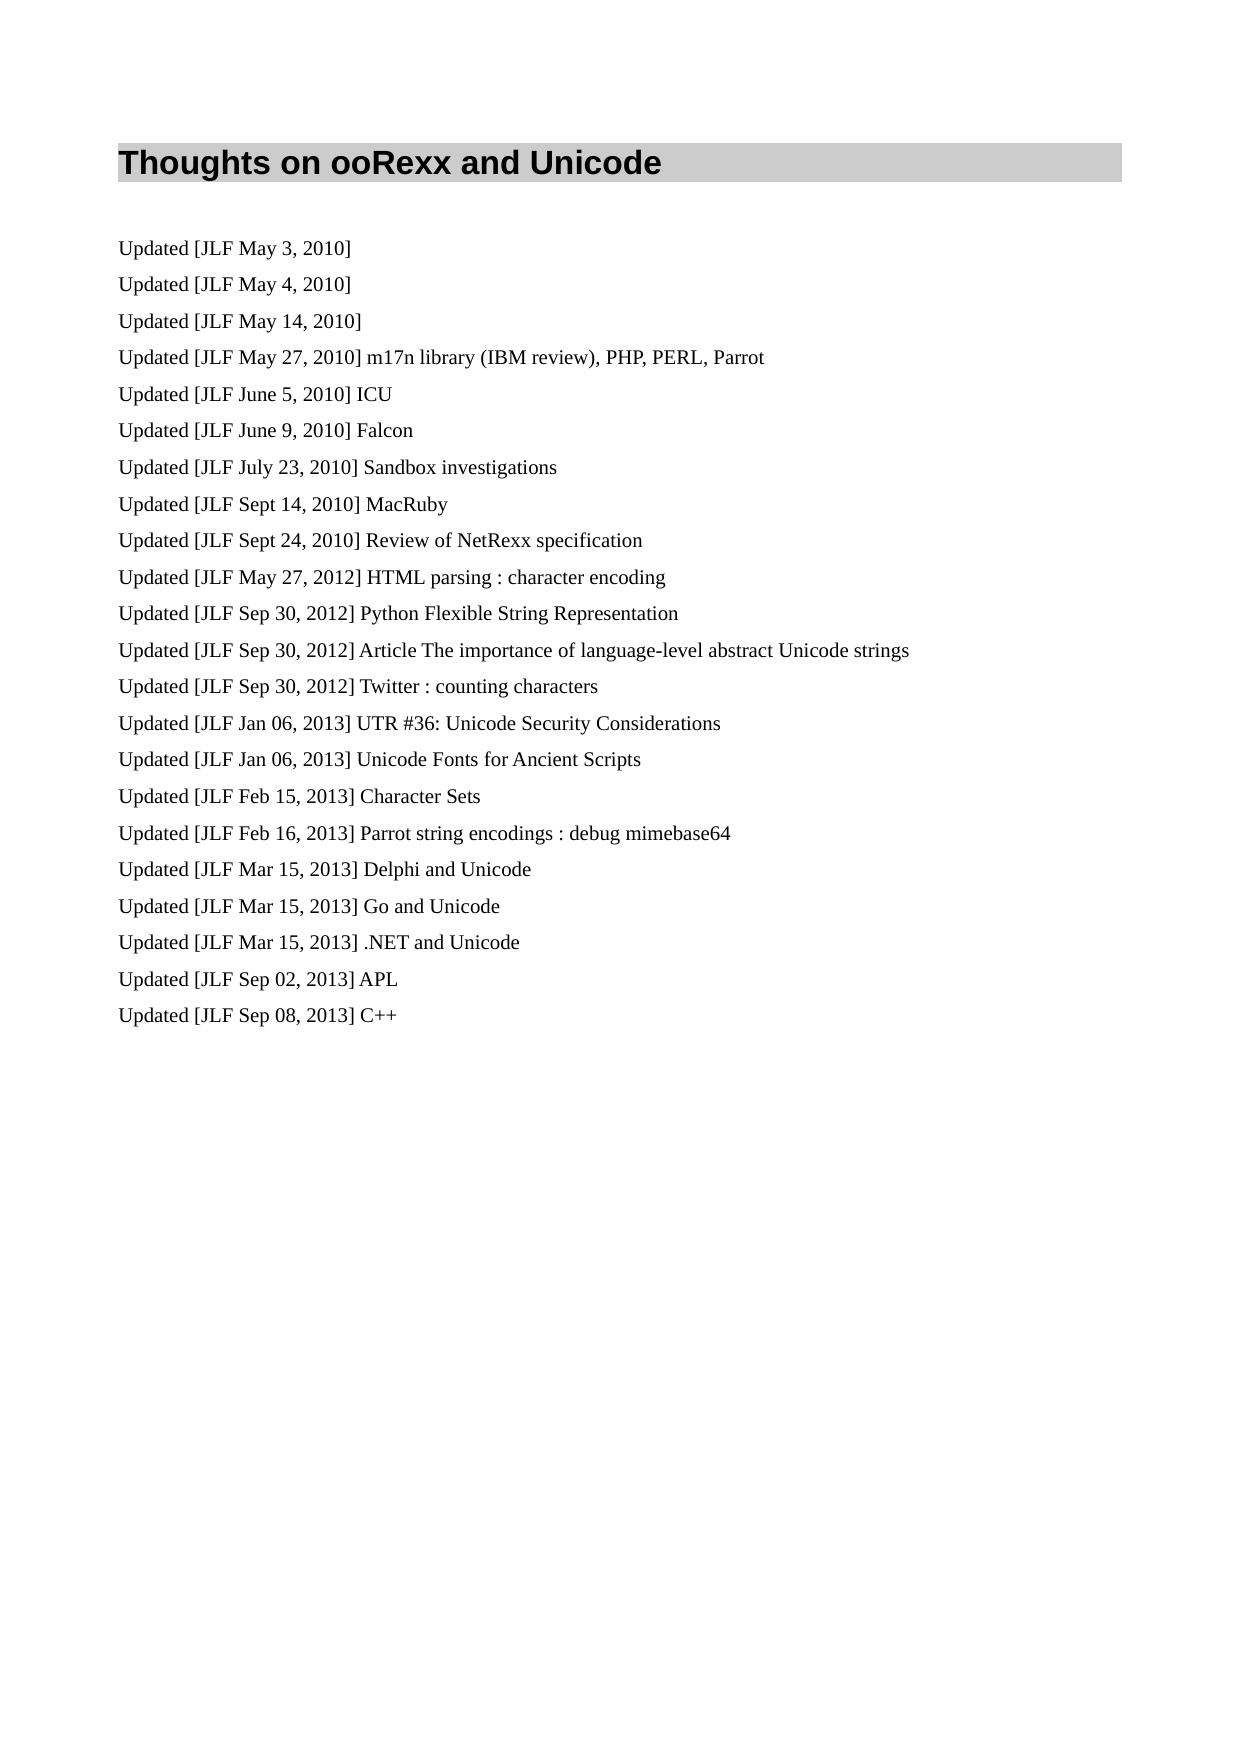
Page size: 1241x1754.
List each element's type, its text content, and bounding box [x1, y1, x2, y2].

text Updated [JLF Sep 30, 2012] Python Flexible String Representation [118, 601, 1122, 625]
text Updated [JLF July 23, 2010] Sandbox investigations [118, 455, 1122, 479]
text Updated [JLF Feb 15, 2013] Character Sets [118, 784, 1122, 808]
text Updated [JLF Sep 02, 2013] APL [118, 967, 1122, 991]
text Updated [JLF June 9, 2010] Falcon [118, 418, 1122, 442]
text Updated [JLF Sept 14, 2010] MacRuby [118, 491, 1122, 516]
text Updated [JLF May 27, 2010] m17n library (IBM review), PHP, PERL, Parrot [118, 345, 1122, 369]
text Updated [JLF May 14, 2010] [118, 309, 1122, 333]
text Updated [JLF Jan 06, 2013] UTR #36: Unicode Security Considerations [118, 711, 1122, 735]
subtitle Thoughts on ooRexx and Unicode [118, 143, 1122, 182]
text Updated [JLF Sep 08, 2013] C++ [118, 1003, 1122, 1027]
text Updated [JLF May 3, 2010] [118, 236, 1122, 259]
text Updated [JLF Sept 24, 2010] Review of NetRexx specification [118, 528, 1122, 552]
text Updated [JLF Sep 30, 2012] Article The importance of language-level abstract Unicode strings [118, 638, 1122, 662]
text Updated [JLF Mar 15, 2013] Delphi and Unicode [118, 857, 1122, 881]
text Updated [JLF Feb 16, 2013] Parrot string encodings : debug mimebase64 [118, 821, 1122, 844]
text Updated [JLF May 27, 2012] HTML parsing : character encoding [118, 564, 1122, 589]
text Updated [JLF Mar 15, 2013] Go and Unicode [118, 894, 1122, 918]
text Updated [JLF Mar 15, 2013] .NET and Unicode [118, 930, 1122, 954]
text Updated [JLF June 5, 2010] ICU [118, 382, 1122, 406]
text Updated [JLF Sep 30, 2012] Twitter : counting characters [118, 674, 1122, 698]
text Updated [JLF Jan 06, 2013] Unicode Fonts for Ancient Scripts [118, 747, 1122, 771]
text Updated [JLF May 4, 2010] [118, 272, 1122, 296]
